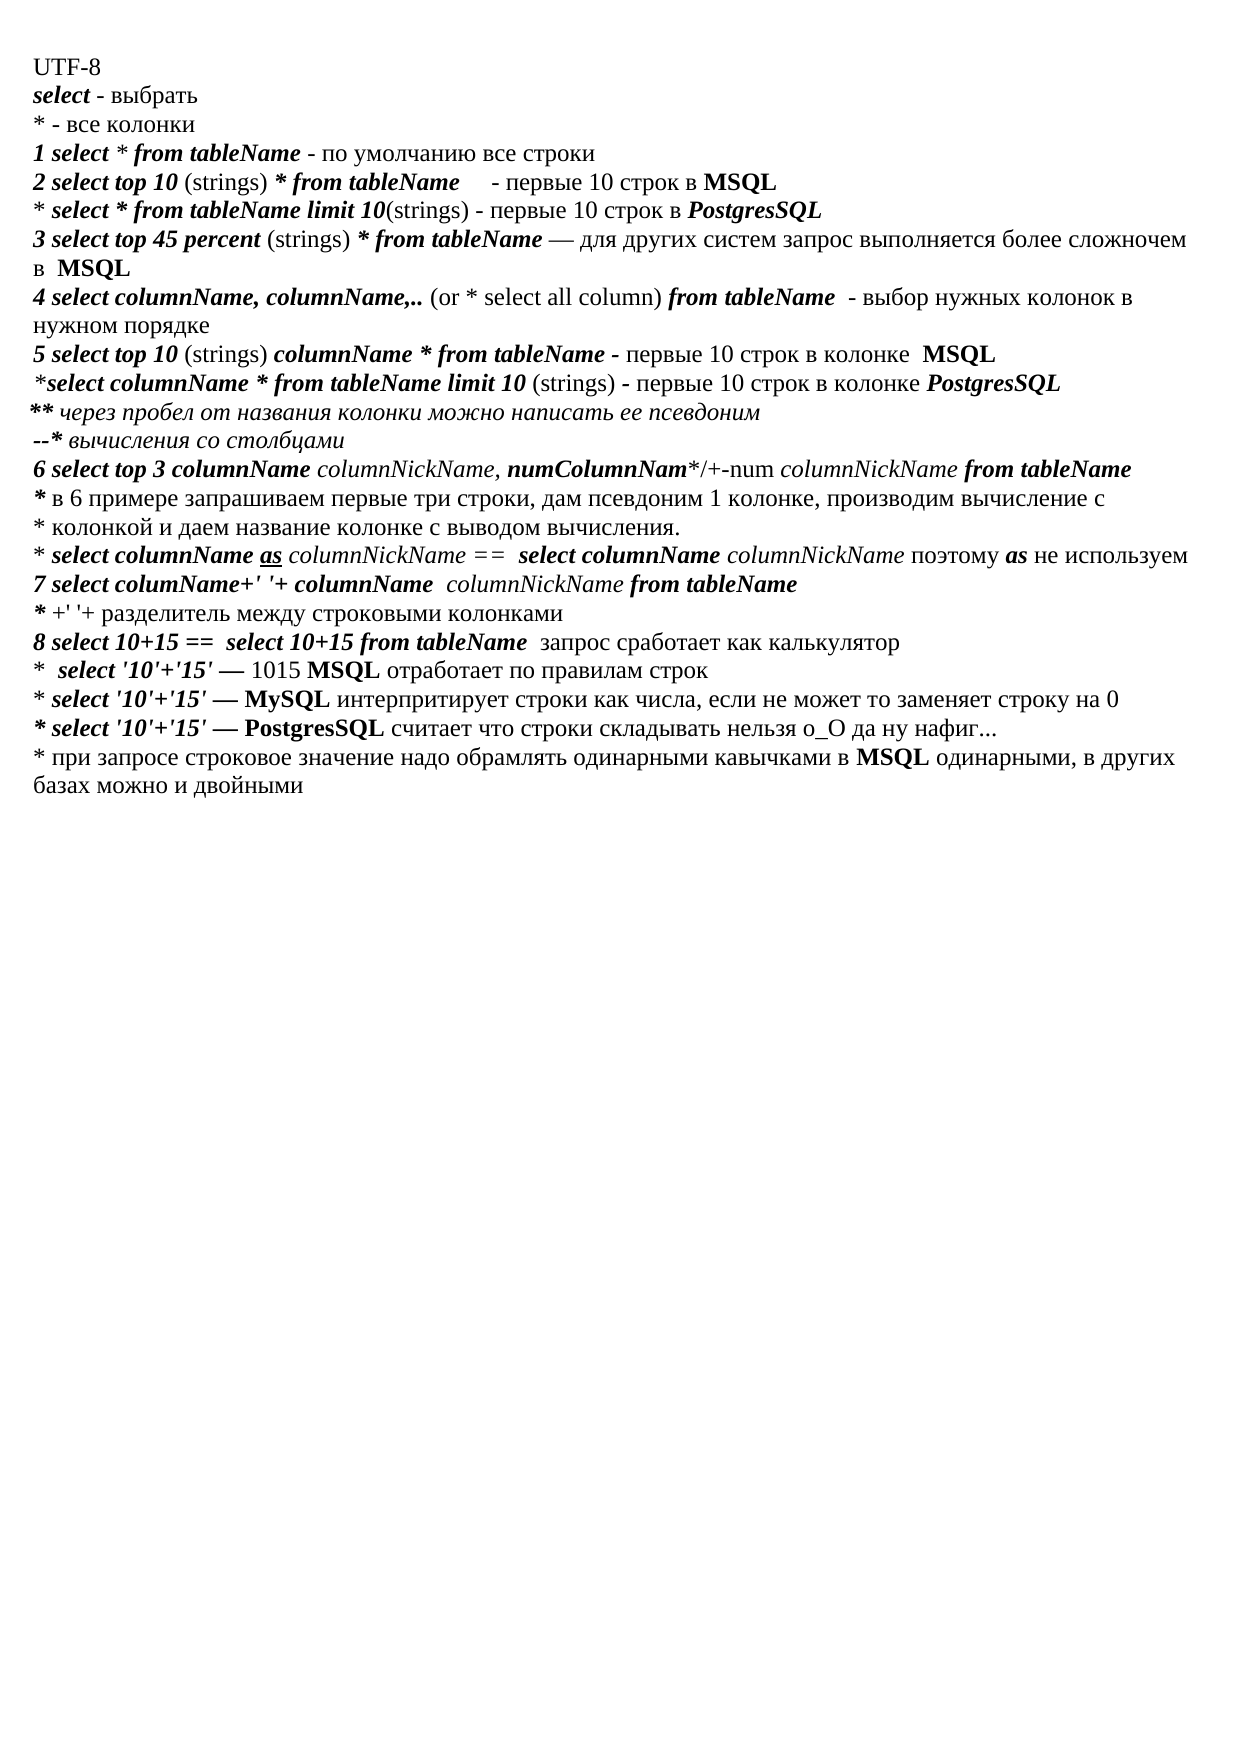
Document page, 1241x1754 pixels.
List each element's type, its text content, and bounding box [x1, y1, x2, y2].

text 2 select top 10 (strings) * from tableName - первые 10 строк в MSQL [33, 167, 1200, 195]
text * колонкой и даем название колонке с выводом вычисления. [33, 512, 1203, 540]
text 7 select columName+' '+ columnName columnNickName from tableName [33, 569, 1203, 598]
text 3 select top 45 percent (strings) * from tableName — для других систем запрос выполняется более сложночем в MSQL [33, 224, 1200, 282]
text *select columnName * from tableName limit 10 (strings) - первые 10 строк в колонке PostgresSQL [28, 368, 1203, 397]
text * в 6 примере запрашиваем первые три строки, дам псевдоним 1 колонке, производим вычисление с [33, 483, 1203, 512]
text * select '10'+'15' — 1015 MSQL отработает по правилам строк [33, 655, 1203, 684]
text 5 select top 10 (strings) columnName * from tableName - первые 10 строк в колонке MSQL [33, 339, 1200, 368]
text select - выбрать [33, 80, 1200, 109]
text 1 select * from tableName - по умолчанию все строки [33, 138, 1200, 167]
text * при запросе строковое значение надо обрамлять одинарными кавычками в MSQL одинарными, в других базах можно и двойными [33, 742, 1203, 799]
text UTF-8 [33, 52, 1200, 80]
text * select * from tableName limit 10(strings) - первые 10 строк в PostgresSQL [33, 195, 1200, 224]
text * select '10'+'15' — PostgresSQL считает что строки складывать нельзя о_О да ну нафиг... [33, 713, 1203, 742]
text 8 select 10+15 == select 10+15 from tableName запрос сработает как калькулятор [33, 627, 1203, 655]
text --* вычисления со столбцами [33, 425, 1203, 454]
text 4 select columnName, columnName,.. (or * select all column) from tableName - выбор нужных колонок в нужном порядке [33, 282, 1200, 339]
text * +' '+ разделитель между строковыми колонками [33, 598, 1203, 627]
text * select '10'+'15' — MySQL интерпритирует строки как числа, если не может то заменяет строку на 0 [33, 684, 1203, 713]
text ** через пробел от названия колонки можно написать ее псевдоним [28, 397, 1203, 425]
text 6 select top 3 columnName columnNickName, numColumnNam*/+-num columnNickName from tableName [33, 454, 1203, 483]
text * - все колонки [33, 109, 1200, 138]
text * select columnName as columnNickName == select columnName columnNickName поэтому as не используем [33, 540, 1203, 569]
